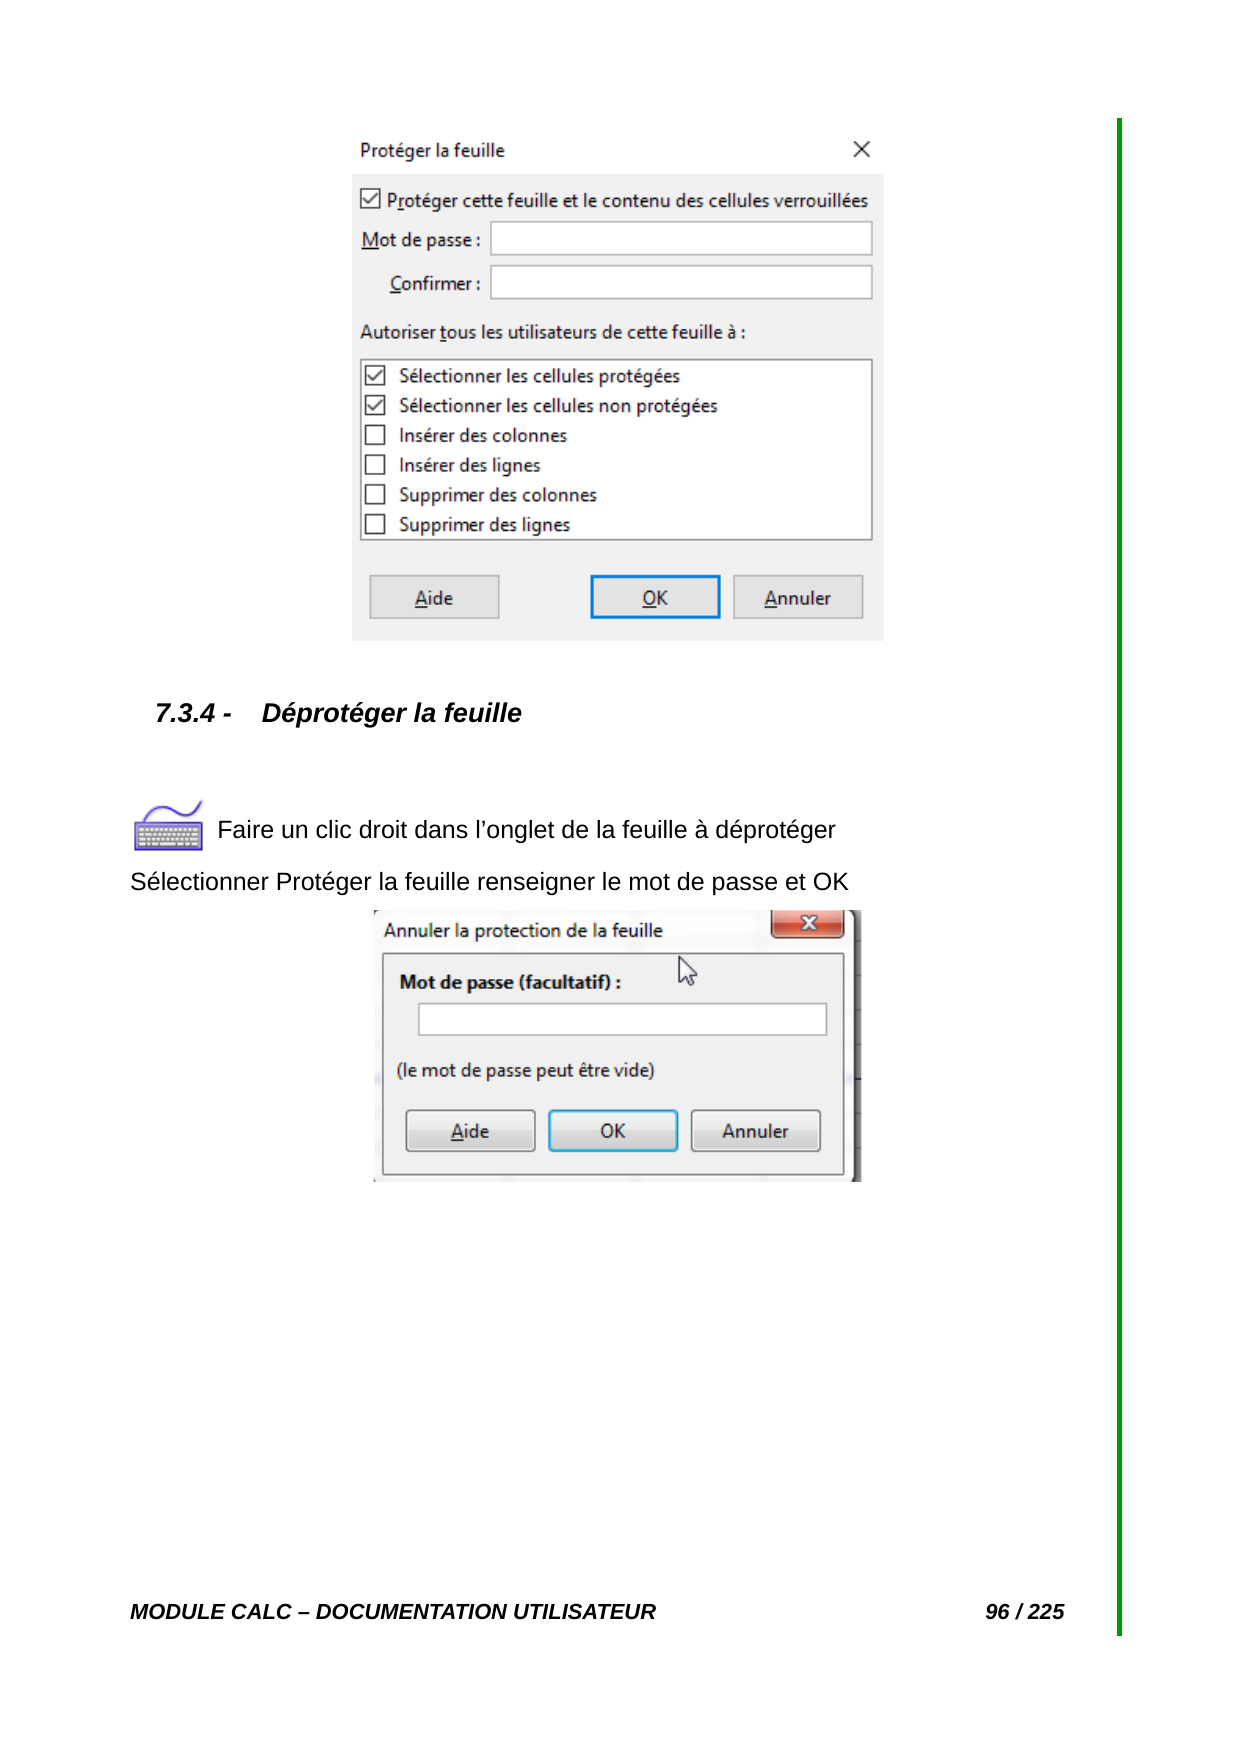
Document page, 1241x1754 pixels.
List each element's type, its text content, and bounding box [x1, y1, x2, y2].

text Sélectionner Protéger la feuille renseigner le mot de passe et OK [130, 868, 1105, 896]
picture [130, 789, 206, 865]
picture [373, 910, 862, 1182]
subtitle Déprotéger la feuille [155, 698, 1105, 729]
text Faire un clic droit dans l’onglet de la feuille à déprotéger [206, 816, 1105, 844]
picture [351, 130, 884, 641]
